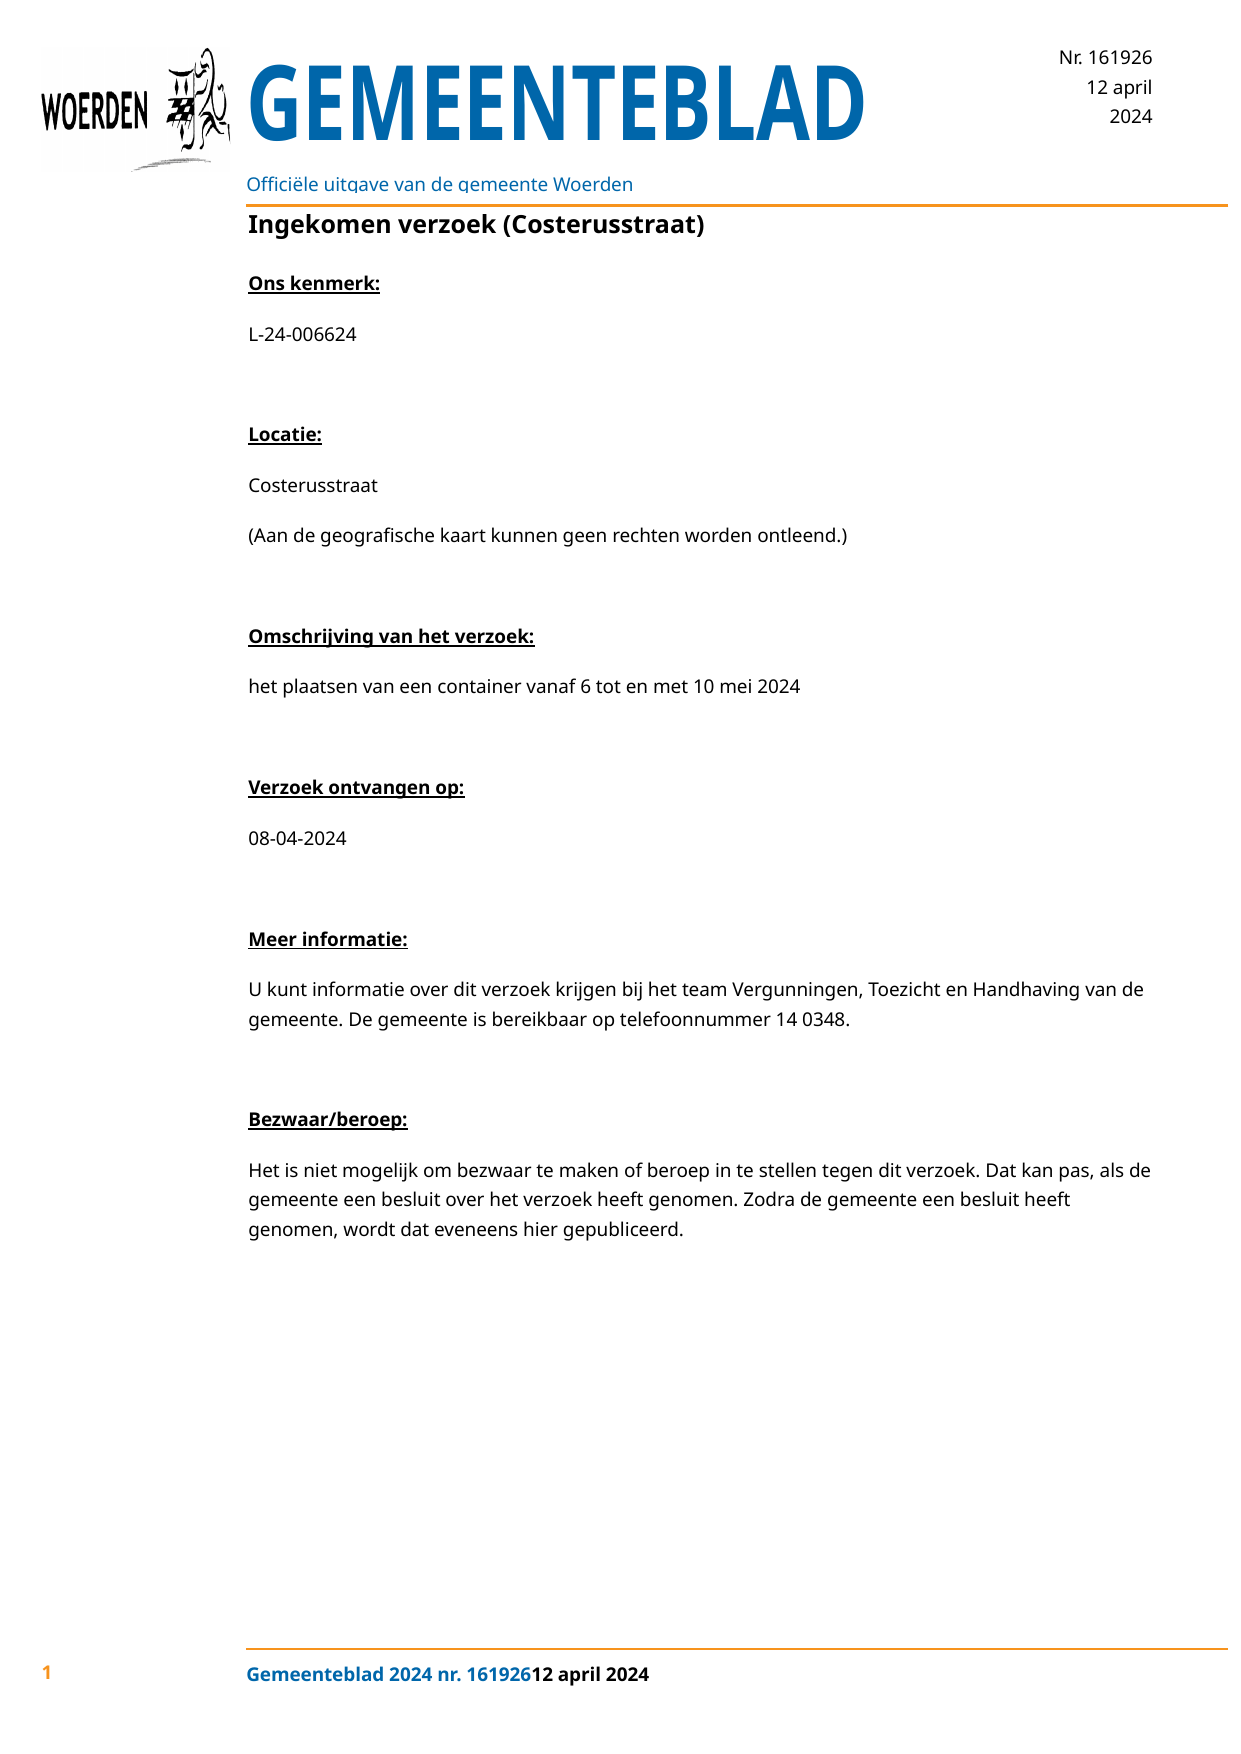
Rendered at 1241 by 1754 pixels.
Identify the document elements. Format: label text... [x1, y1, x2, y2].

text Ons kenmerk: [248, 270, 1152, 296]
text U kunt informatie over dit verzoek krijgen bij het team Vergunningen, Toezicht en Handhaving van de gemeente. De gemeente is bereikbaar op telefoonnummer 14 0348. [248, 976, 1152, 1031]
text Bezwaar/beroep: [248, 1107, 1152, 1132]
text Omschrijving van het verzoek: [248, 623, 1152, 649]
text Locatie: [248, 422, 1152, 447]
text Costerusstraat [248, 472, 1152, 498]
text (Aan de geografische kaart kunnen geen rechten worden ontleend.) [248, 522, 1152, 548]
picture [41, 47, 231, 172]
text Ingekomen verzoek (Costerusstraat) [248, 207, 1152, 241]
text Verzoek ontvangen op: [248, 774, 1152, 800]
text Meer informatie: [248, 926, 1152, 951]
text L-24-006624 [248, 321, 1152, 346]
text Het is niet mogelijk om bezwaar te maken of beroep in te stellen tegen dit verzoek. Dat kan pas, als de gemeente een besluit over het verzoek heeft genomen. Zodra de gemeente een besluit heeft genomen, wordt dat eveneens hier gepubliceerd. [248, 1157, 1152, 1242]
text 08-04-2024 [248, 825, 1152, 851]
text het plaatsen van een container vanaf 6 tot en met 10 mei 2024 [248, 674, 1152, 699]
